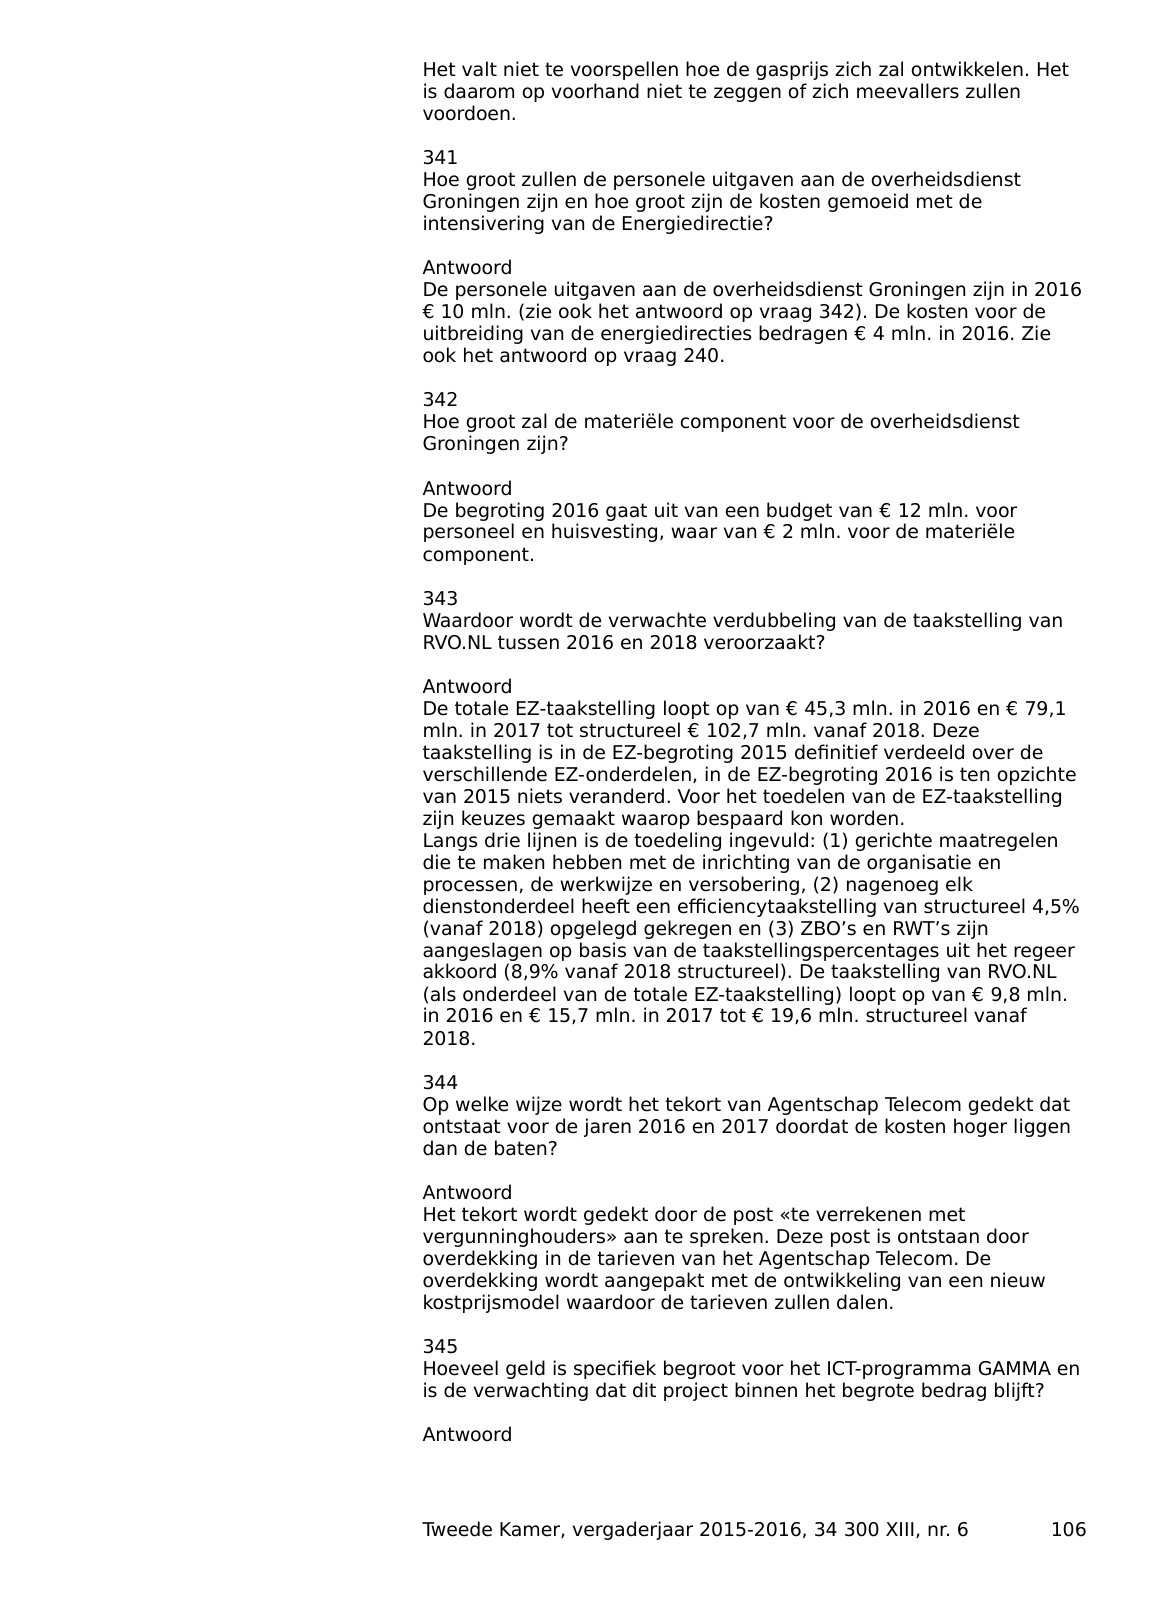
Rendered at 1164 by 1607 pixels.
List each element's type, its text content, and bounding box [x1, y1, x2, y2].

text 345 [422, 1336, 1087, 1358]
text Antwoord [422, 1182, 1087, 1204]
text Op welke wijze wordt het tekort van Agentschap Telecom gedekt dat ontstaat voor de jaren 2016 en 2017 doordat de kosten hoger liggen dan de baten? [422, 1093, 1087, 1159]
text 344 [422, 1072, 1087, 1093]
text 343 [422, 588, 1087, 609]
text Antwoord [422, 257, 1087, 279]
text Antwoord [422, 676, 1087, 698]
text De begroting 2016 gaat uit van een budget van € 12 mln. voor personeel en huisvesting, waar van € 2 mln. voor de materiële component. [422, 499, 1087, 565]
text Hoe groot zullen de personele uitgaven aan de overheidsdienst Groningen zijn en hoe groot zijn de kosten gemoeid met de intensivering van de Energiedirectie? [422, 169, 1087, 235]
text Het tekort wordt gedekt door de post «te verrekenen met vergunninghouders» aan te spreken. Deze post is ontstaan door overdekking in de tarieven van het Agentschap Telecom. De overdekking wordt aangepakt met de ontwikkeling van een nieuw kostprijsmodel waardoor de tarieven zullen dalen. [422, 1204, 1087, 1313]
text Hoeveel geld is specifiek begroot voor het ICT-programma GAMMA en is de verwachting dat dit project binnen het begrote bedrag blijft? [422, 1358, 1087, 1402]
text De totale EZ-taakstelling loopt op van € 45,3 mln. in 2016 en € 79,1 mln. in 2017 tot structureel € 102,7 mln. vanaf 2018. Deze taakstelling is in de EZ-begroting 2015 definitief verdeeld over de verschillende EZ-onderdelen, in de EZ-begroting 2016 is ten opzichte van 2015 niets veranderd. Voor het toedelen van de EZ-taakstelling zijn keuzes gemaakt waarop bespaard kon worden. [422, 698, 1087, 829]
text De personele uitgaven aan de overheidsdienst Groningen zijn in 2016 € 10 mln. (zie ook het antwoord op vraag 342). De kosten voor de uitbreiding van de energiedirecties bedragen € 4 mln. in 2016. Zie ook het antwoord op vraag 240. [422, 279, 1087, 367]
text 341 [422, 147, 1087, 169]
text Antwoord [422, 477, 1087, 499]
text Langs drie lijnen is de toedeling ingevuld: (1) gerichte maatregelen die te maken hebben met de inrichting van de organisatie en processen, de werkwijze en versobering, (2) nagenoeg elk dienstonderdeel heeft een efficiencytaakstelling van structureel 4,5% (vanaf 2018) opgelegd gekregen en (3) ZBO’s en RWT’s zijn aangeslagen op basis van de taakstellingspercentages uit het regeer akkoord (8,9% vanaf 2018 structureel). De taakstelling van RVO.NL (als onderdeel van de totale EZ-taakstelling) loopt op van € 9,8 mln. in 2016 en € 15,7 mln. in 2017 tot € 19,6 mln. structureel vanaf 2018. [422, 829, 1087, 1049]
text Hoe groot zal de materiële component voor de overheidsdienst Groningen zijn? [422, 411, 1087, 455]
text Het valt niet te voorspellen hoe de gasprijs zich zal ontwikkelen. Het is daarom op voorhand niet te zeggen of zich meevallers zullen voordoen. [422, 59, 1087, 125]
text Antwoord [422, 1424, 1087, 1446]
text 342 [422, 389, 1087, 411]
text Waardoor wordt de verwachte verdubbeling van de taakstelling van RVO.NL tussen 2016 en 2018 veroorzaakt? [422, 609, 1087, 653]
